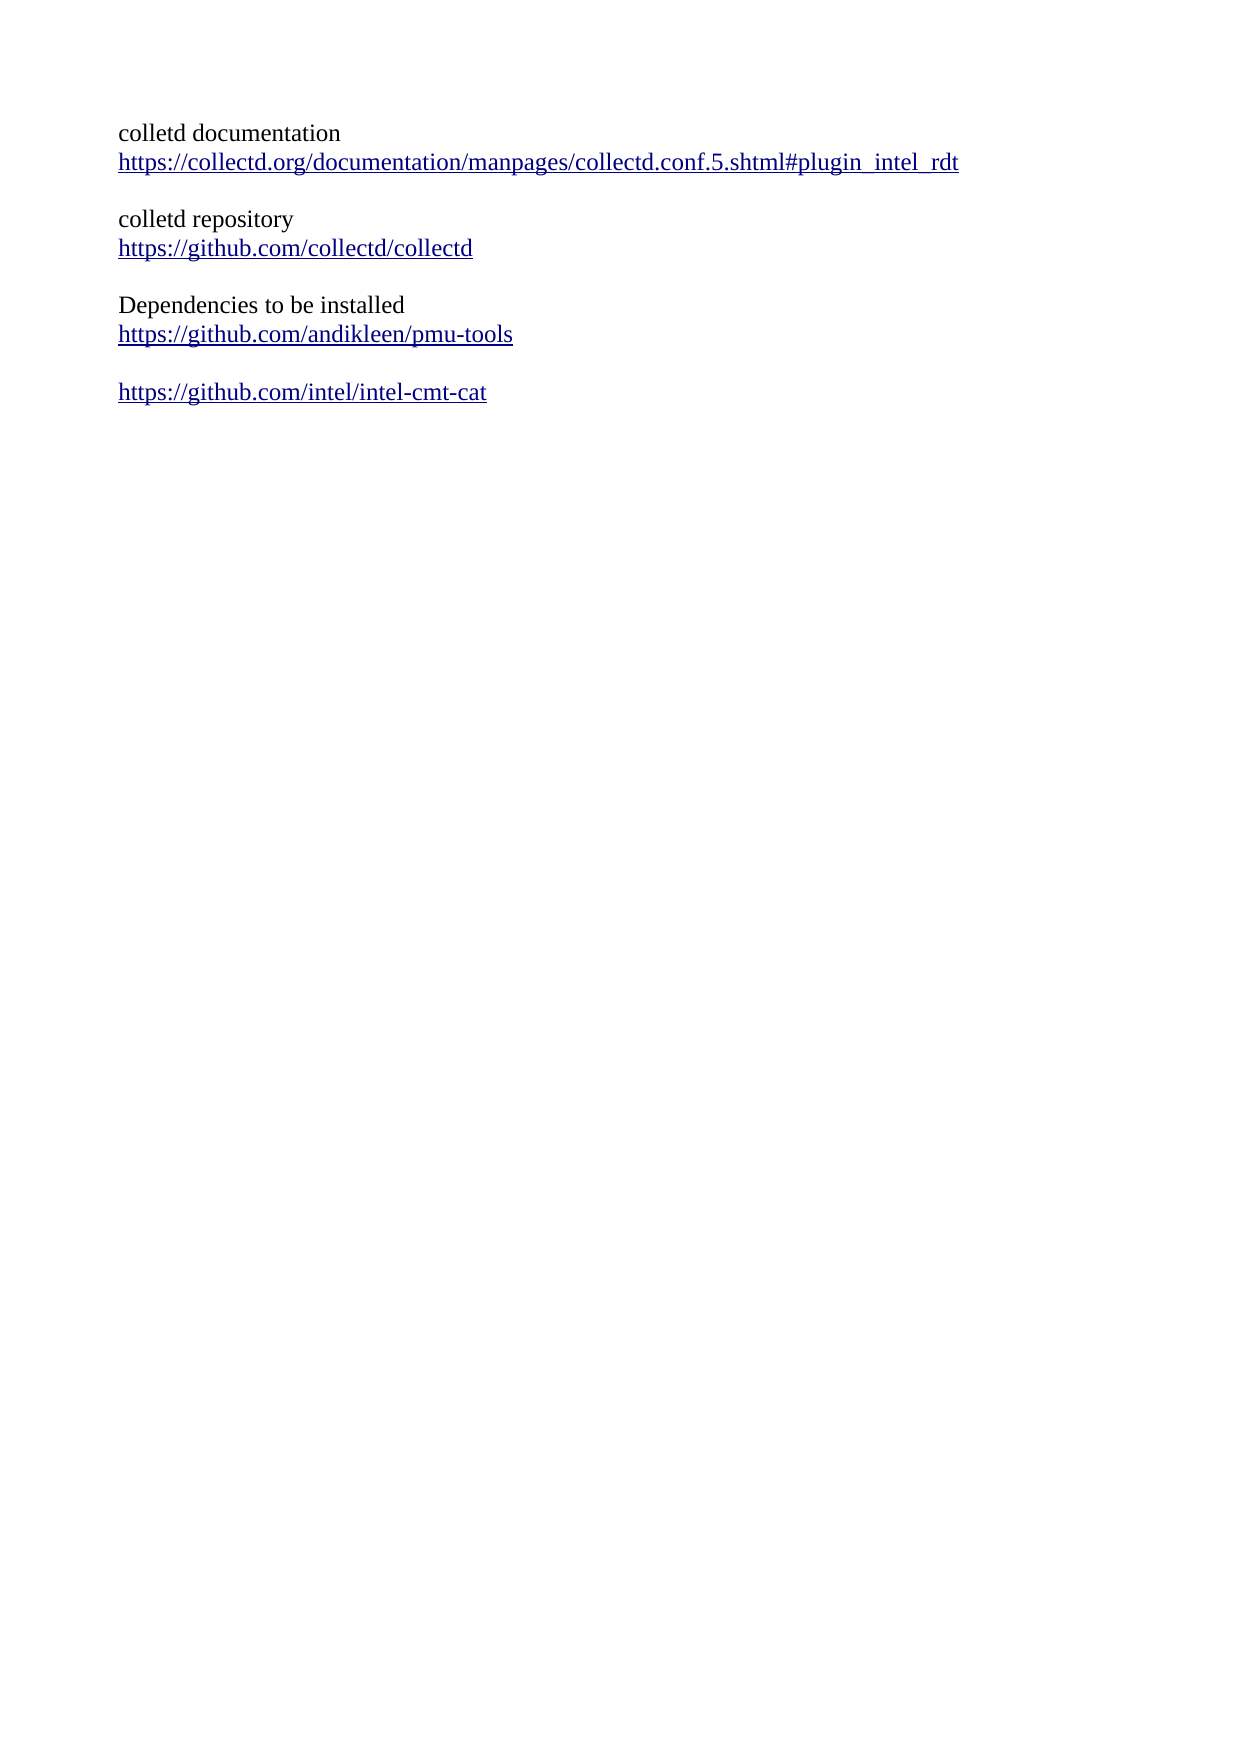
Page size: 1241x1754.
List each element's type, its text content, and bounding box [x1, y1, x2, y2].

text https://github.com/andikleen/pmu-tools [118, 319, 1122, 348]
text colletd repository [118, 204, 1122, 233]
text https://github.com/collectd/collectd [118, 233, 1122, 262]
text Dependencies to be installed [118, 291, 1122, 319]
text colletd documentation [118, 118, 1122, 147]
text https://github.com/intel/intel-cmt-cat [118, 377, 1122, 406]
text https://collectd.org/documentation/manpages/collectd.conf.5.shtml#plugin_intel_rdt [118, 147, 1122, 176]
